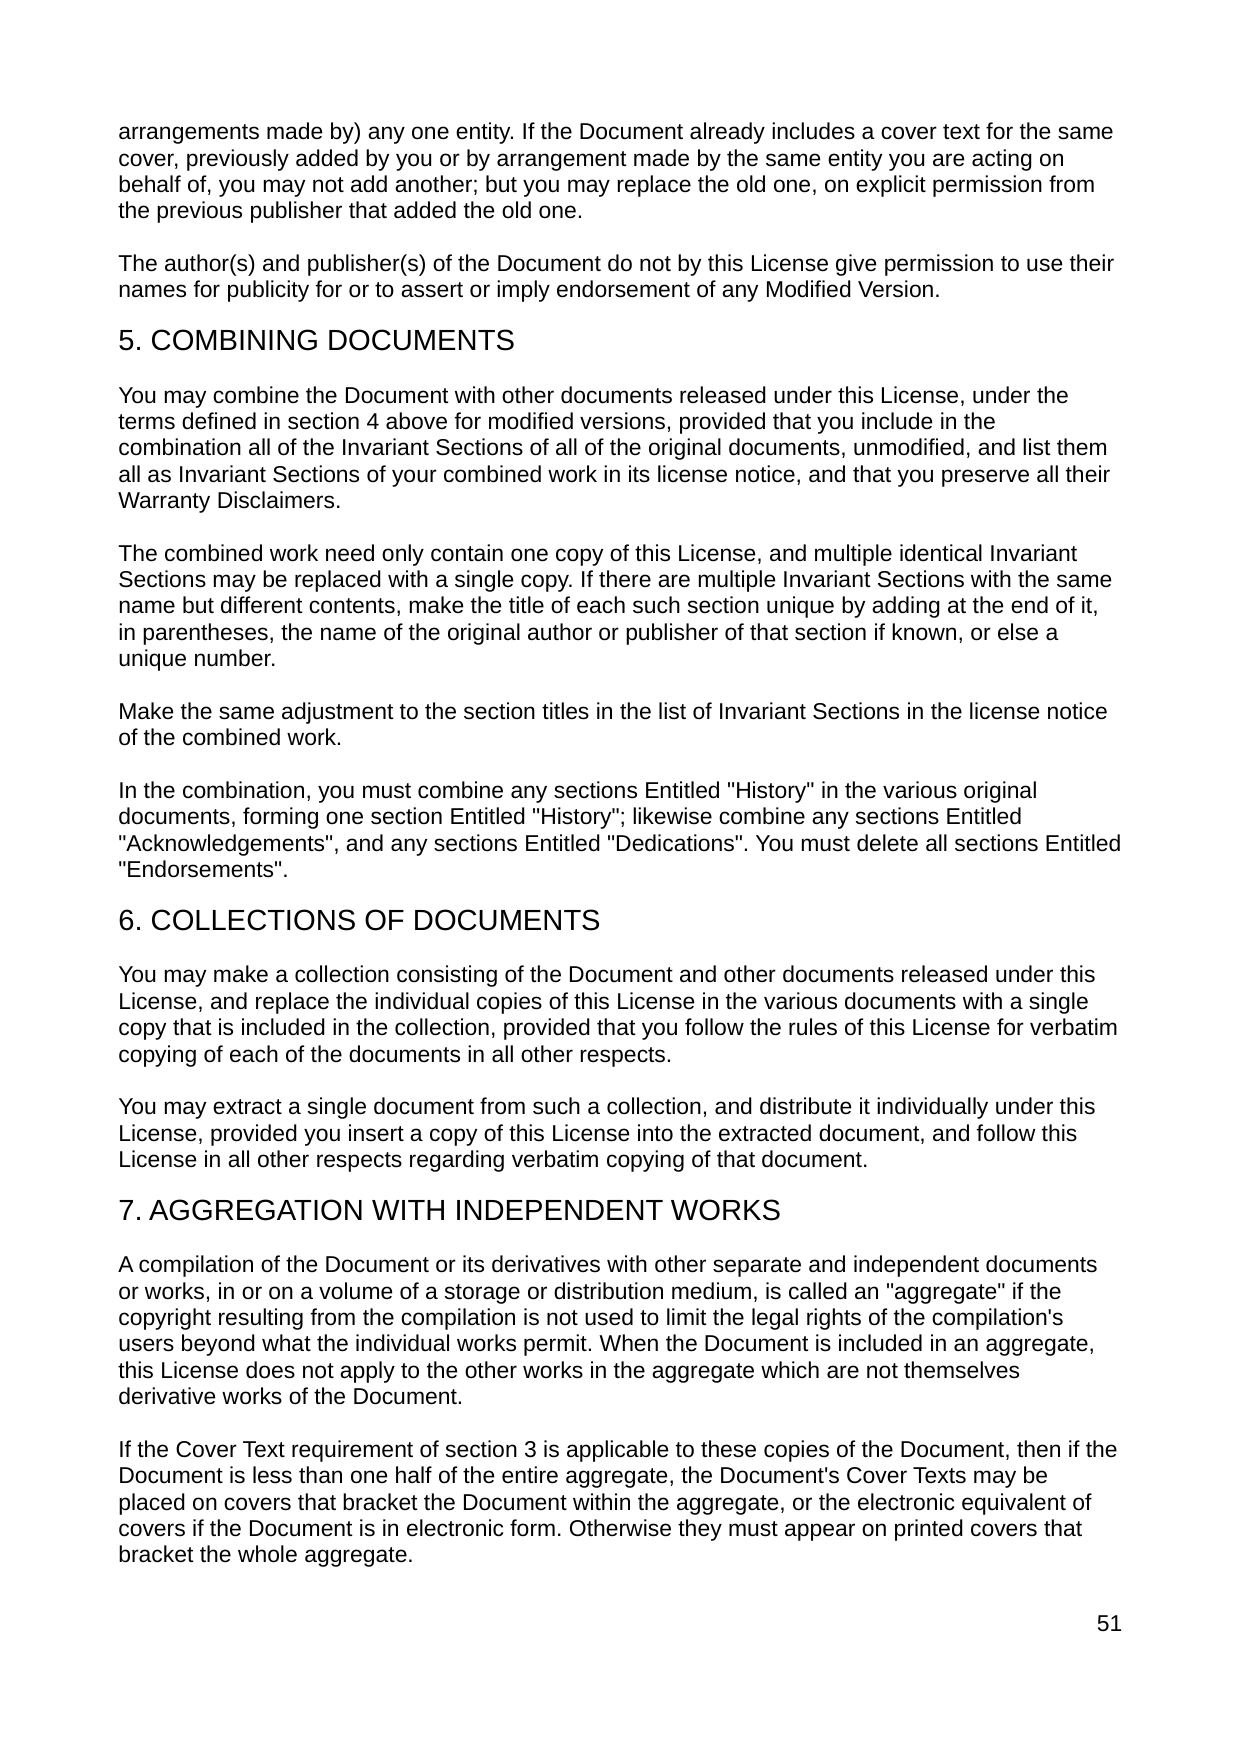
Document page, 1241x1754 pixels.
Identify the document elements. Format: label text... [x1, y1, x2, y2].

text 7. AGGREGATION WITH INDEPENDENT WORKS [118, 1184, 1122, 1226]
text You may combine the Document with other documents released under this License, under the terms defined in section 4 above for modified versions, provided that you include in the combination all of the Invariant Sections of all of the original documents, unmodified, and list them all as Invariant Sections of your combined work in its license notice, and that you preserve all their Warranty Disclaimers. [118, 368, 1122, 513]
text The combined work need only contain one copy of this License, and multiple identical Invariant Sections may be replaced with a single copy. If there are multiple Invariant Sections with the same name but different contents, make the title of each such section unique by adding at the end of it, in parentheses, the name of the original author or publisher of that section if known, or else a unique number. [118, 525, 1122, 672]
text In the combination, you must combine any sections Entitled "History" in the various original documents, forming one section Entitled "History"; likewise combine any sections Entitled "Acknowledgements", and any sections Entitled "Dedications". You must delete all sections Entitled "Endorsements". [118, 762, 1122, 882]
text 6. COLLECTIONS OF DOCUMENTS [118, 894, 1122, 936]
text You may extract a single document from such a collection, and distribute it individually under this License, provided you insert a copy of this License into the extracted document, and follow this License in all other respects regarding verbatim copying of that document. [118, 1079, 1122, 1172]
text 5. COMBINING DOCUMENTS [118, 314, 1122, 357]
text arrangements made by) any one entity. If the Document already includes a cover text for the same cover, previously added by you or by arrangement made by the same entity you are acting on behalf of, you may not add another; but you may replace the old one, on explicit permission from the previous publisher that added the old one. [118, 118, 1122, 223]
text A compilation of the Document or its derivatives with other separate and independent documents or works, in or on a volume of a storage or distribution medium, is called an "aggregate" if the copyright resulting from the compilation is not used to limit the legal rights of the compilation's users beyond what the individual works permit. When the Document is included in an aggregate, this License does not apply to the other works in the aggregate which are not themselves derivative works of the Document. [118, 1238, 1122, 1409]
text Make the same adjustment to the section titles in the list of Invariant Sections in the license notice of the combined work. [118, 683, 1122, 751]
text If the Cover Text requirement of section 3 is applicable to these copies of the Document, then if the Document is less than one half of the entire aggregate, the Document's Cover Texts may be placed on covers that bracket the Document within the aggregate, or the electronic equivalent of covers if the Document is in electronic form. Otherwise they must appear on printed covers that bracket the whole aggregate. [118, 1421, 1122, 1568]
text You may make a collection consisting of the Document and other documents released under this License, and replace the individual copies of this License in the various documents with a single copy that is included in the collection, provided that you follow the rules of this License for verbatim copying of each of the documents in all other respects. [118, 948, 1122, 1067]
text The author(s) and publisher(s) of the Document do not by this License give permission to use their names for publicity for or to assert or imply endorsement of any Modified Version. [118, 235, 1122, 303]
